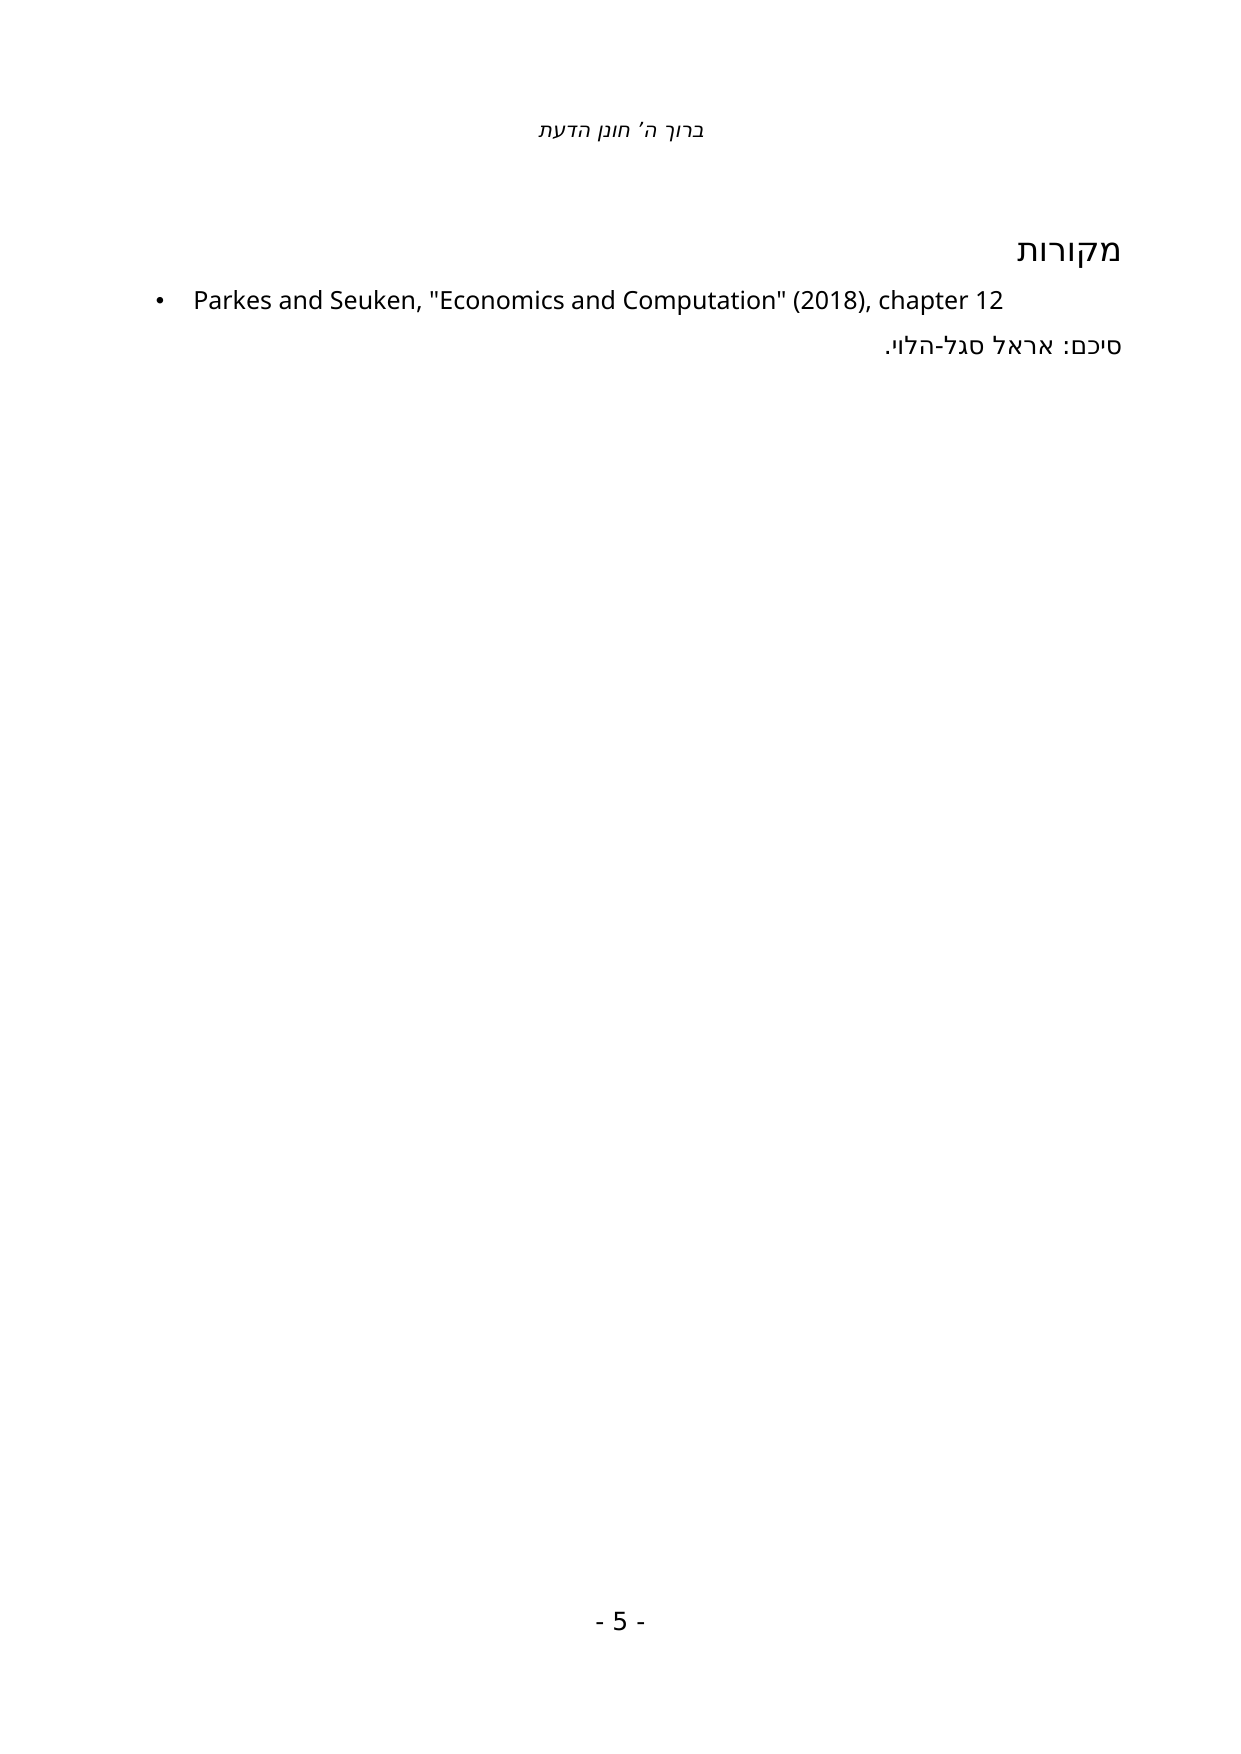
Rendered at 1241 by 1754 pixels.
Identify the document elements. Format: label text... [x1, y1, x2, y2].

text סיכם: אראל סגל-הלוי. [118, 331, 1122, 360]
list Parkes and Seuken, "Economics and Computation" (2018), chapter 12 [156, 282, 1122, 316]
subtitle מקורות [118, 231, 1122, 270]
